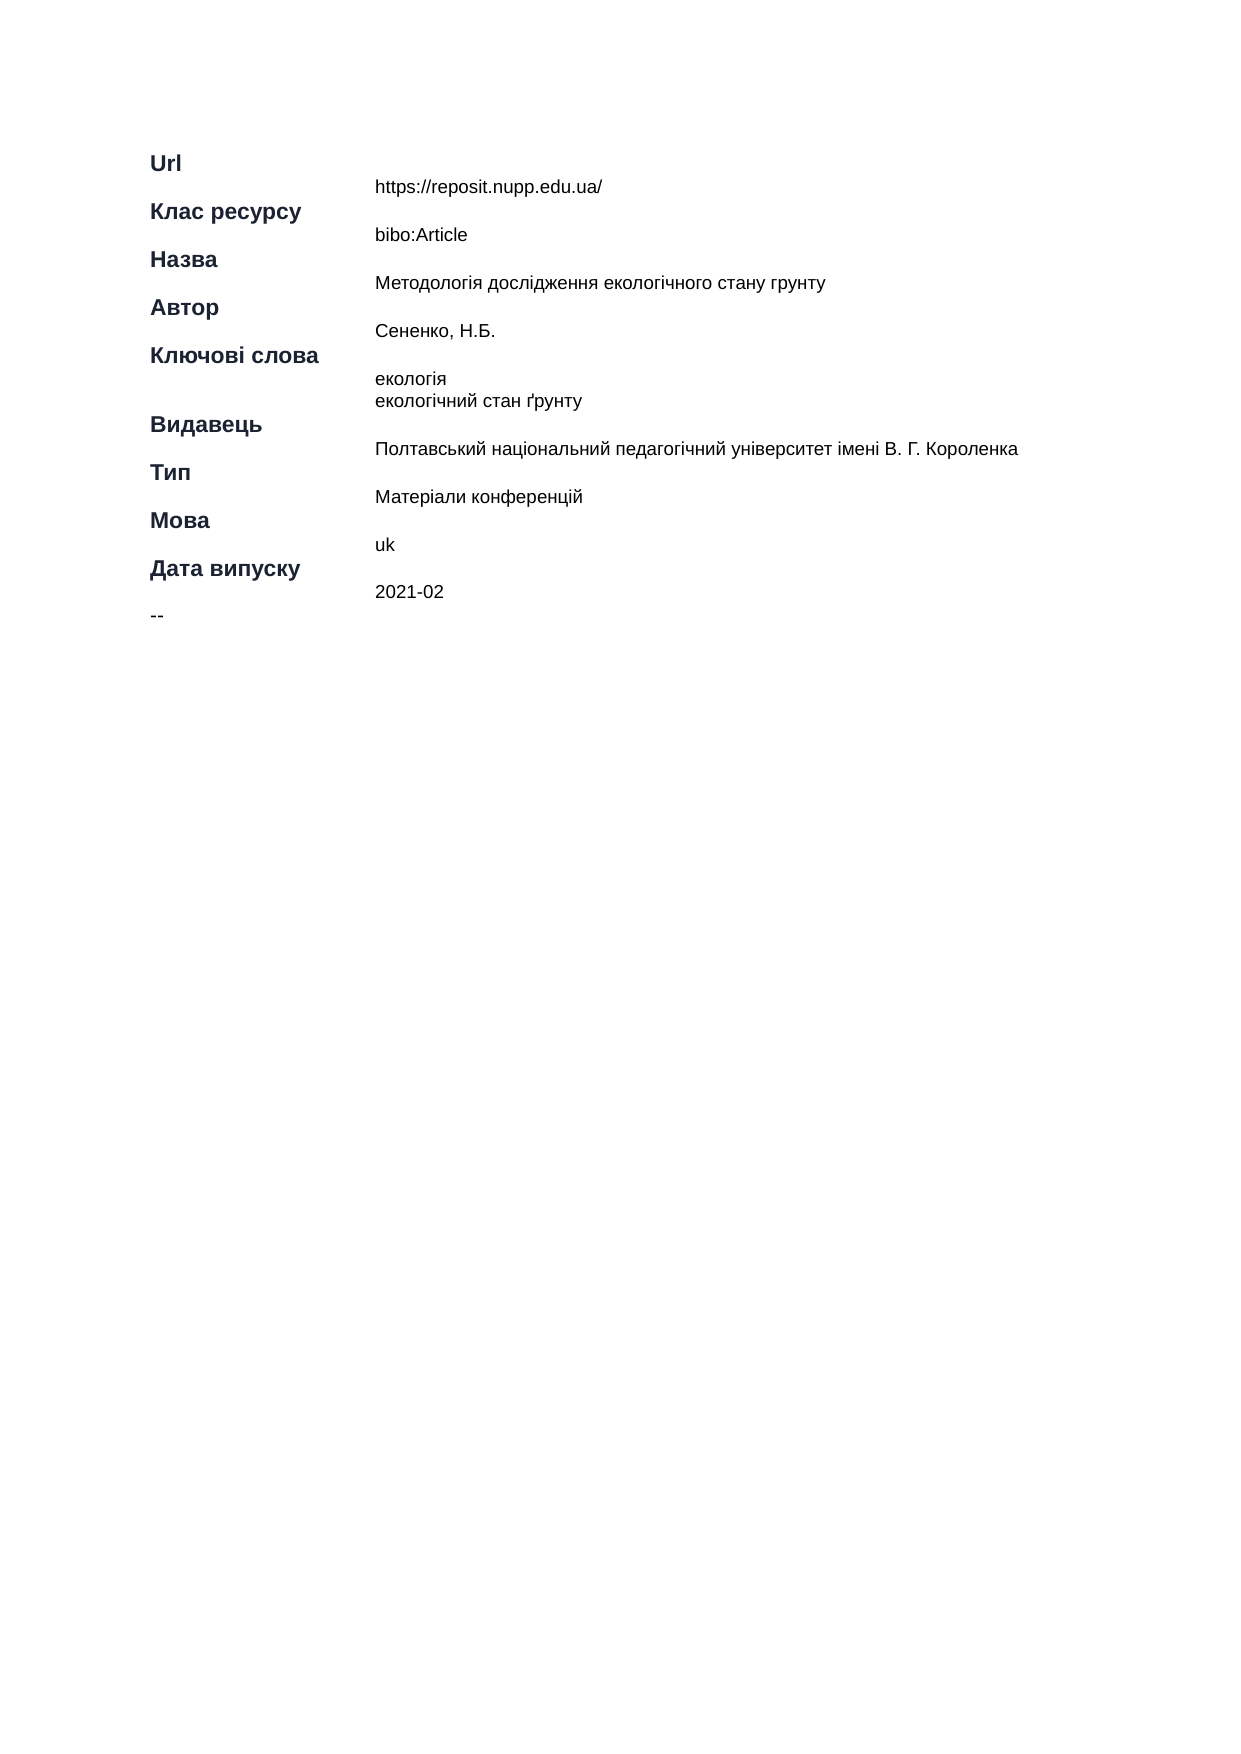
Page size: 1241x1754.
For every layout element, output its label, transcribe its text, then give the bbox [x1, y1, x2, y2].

text Мова [150, 507, 1090, 533]
text екологія [375, 368, 1090, 389]
text Методологія дослідження екологічного стану грунту [375, 272, 1090, 294]
text uk [375, 533, 1090, 555]
text 2021-02 [375, 581, 1090, 603]
text Тип [150, 459, 1090, 485]
text Назва [150, 246, 1090, 272]
text Матеріали конференцій [375, 485, 1090, 507]
text Ключові слова [150, 342, 1090, 368]
text Видавець [150, 411, 1090, 437]
text екологічний стан ґрунту [375, 389, 1090, 411]
text Url [150, 150, 1090, 176]
text bibo:Article [375, 224, 1090, 246]
text Дата випуску [150, 555, 1090, 581]
text -- [150, 603, 1090, 627]
text Автор [150, 294, 1090, 320]
text https://reposit.nupp.edu.ua/ [375, 176, 1090, 198]
text Полтавський національний педагогічний університет імені В. Г. Короленка [375, 437, 1090, 459]
text Клас ресурсу [150, 198, 1090, 224]
text Сененко, Н.Б. [375, 320, 1090, 342]
